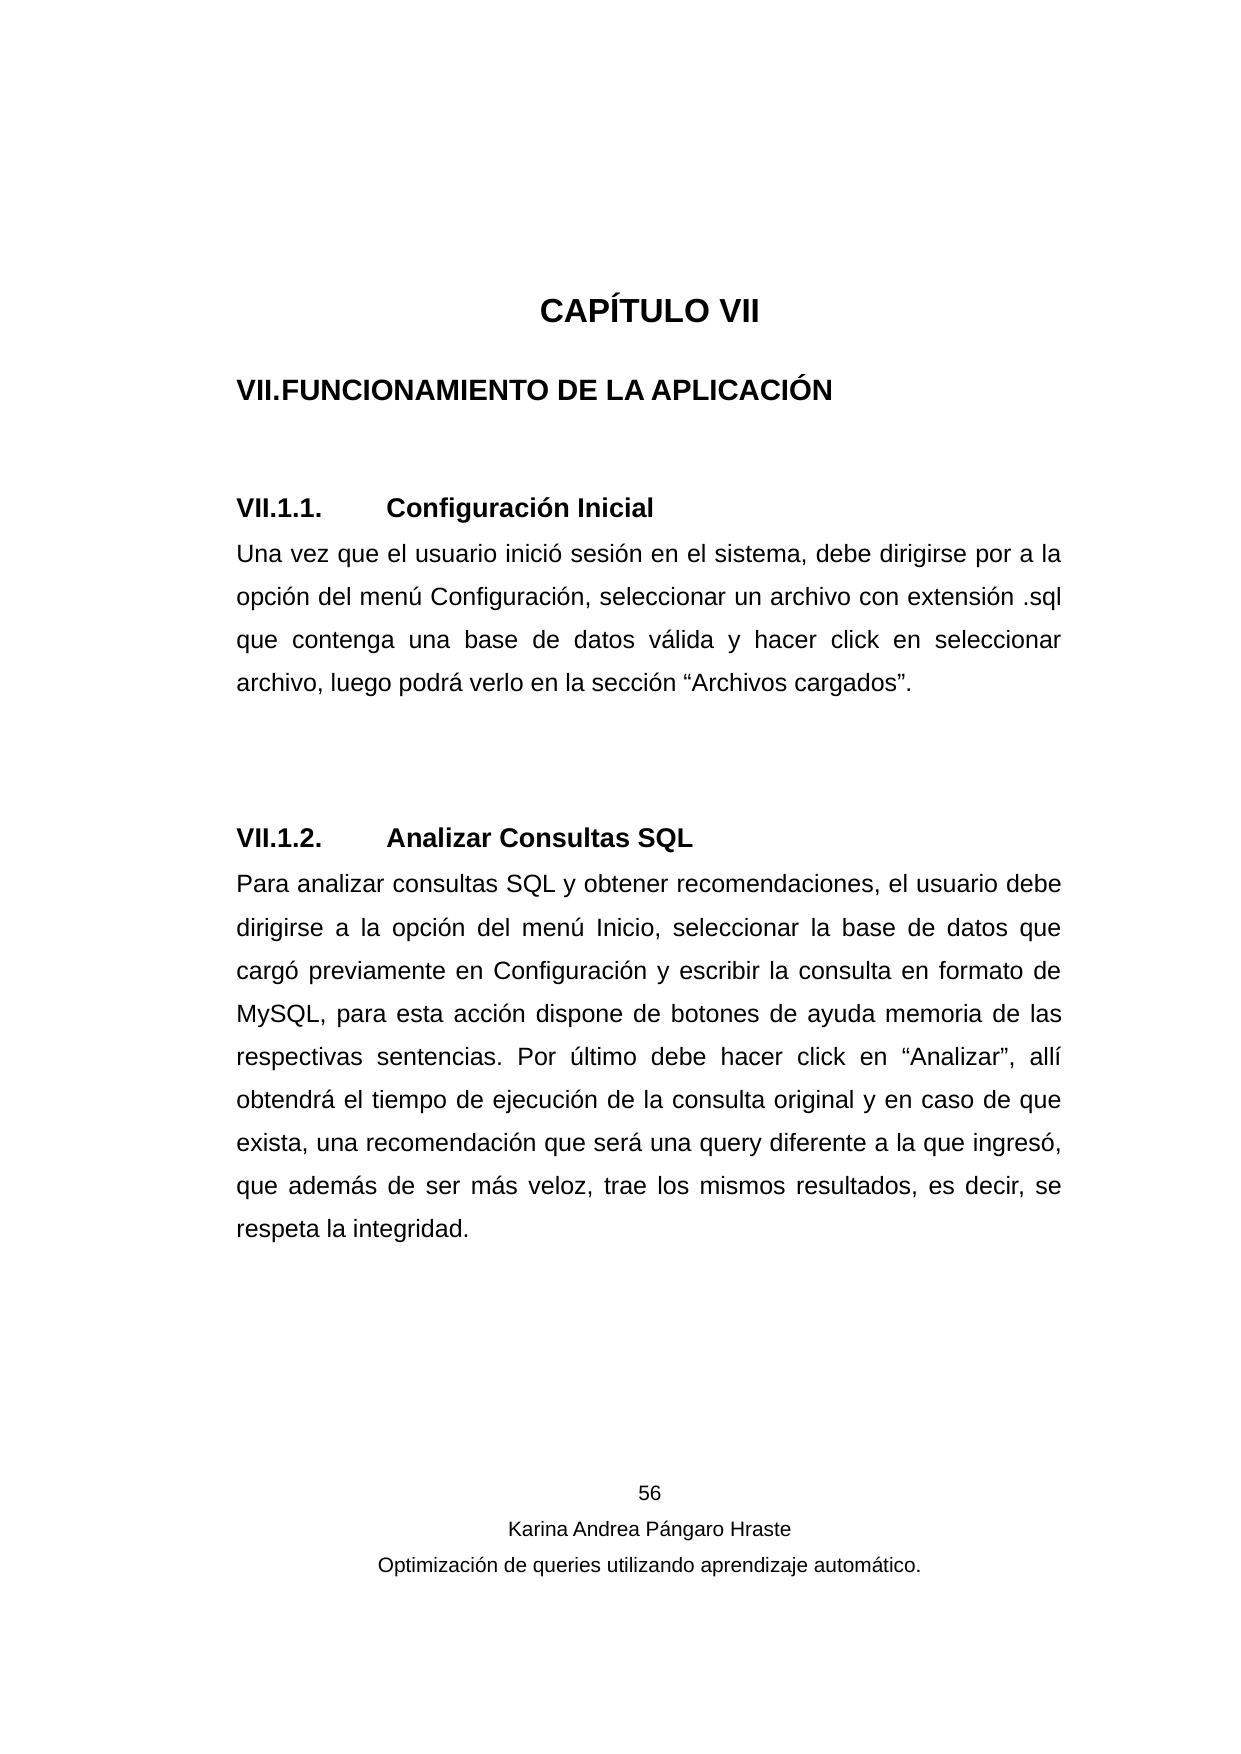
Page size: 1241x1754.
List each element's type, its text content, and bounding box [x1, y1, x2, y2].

text Una vez que el usuario inició sesión en el sistema, debe dirigirse por a la opción del menú Configuración, seleccionar un archivo con extensión .sql que contenga una base de datos válida y hacer click en seleccionar archivo, luego podrá verlo en la sección “Archivos cargados”. [236, 539, 1063, 697]
subtitle CAPÍTULO VII [236, 291, 1063, 329]
subtitle FUNCIONAMIENTO DE LA APLICACIÓN [236, 373, 1063, 407]
subtitle Configuración Inicial [236, 492, 1063, 523]
subtitle Analizar Consultas SQL [236, 822, 1063, 854]
text Para analizar consultas SQL y obtener recomendaciones, el usuario debe dirigirse a la opción del menú Inicio, seleccionar la base de datos que cargó previamente en Configuración y escribir la consulta en formato de MySQL, para esta acción dispone de botones de ayuda memoria de las respectivas sentencias. Por último debe hacer click en “Analizar”, allí obtendrá el tiempo de ejecución de la consulta original y en caso de que exista, una recomendación que será una query diferente a la que ingresó, que además de ser más veloz, trae los mismos resultados, es decir, se respeta la integridad. [236, 869, 1063, 1243]
